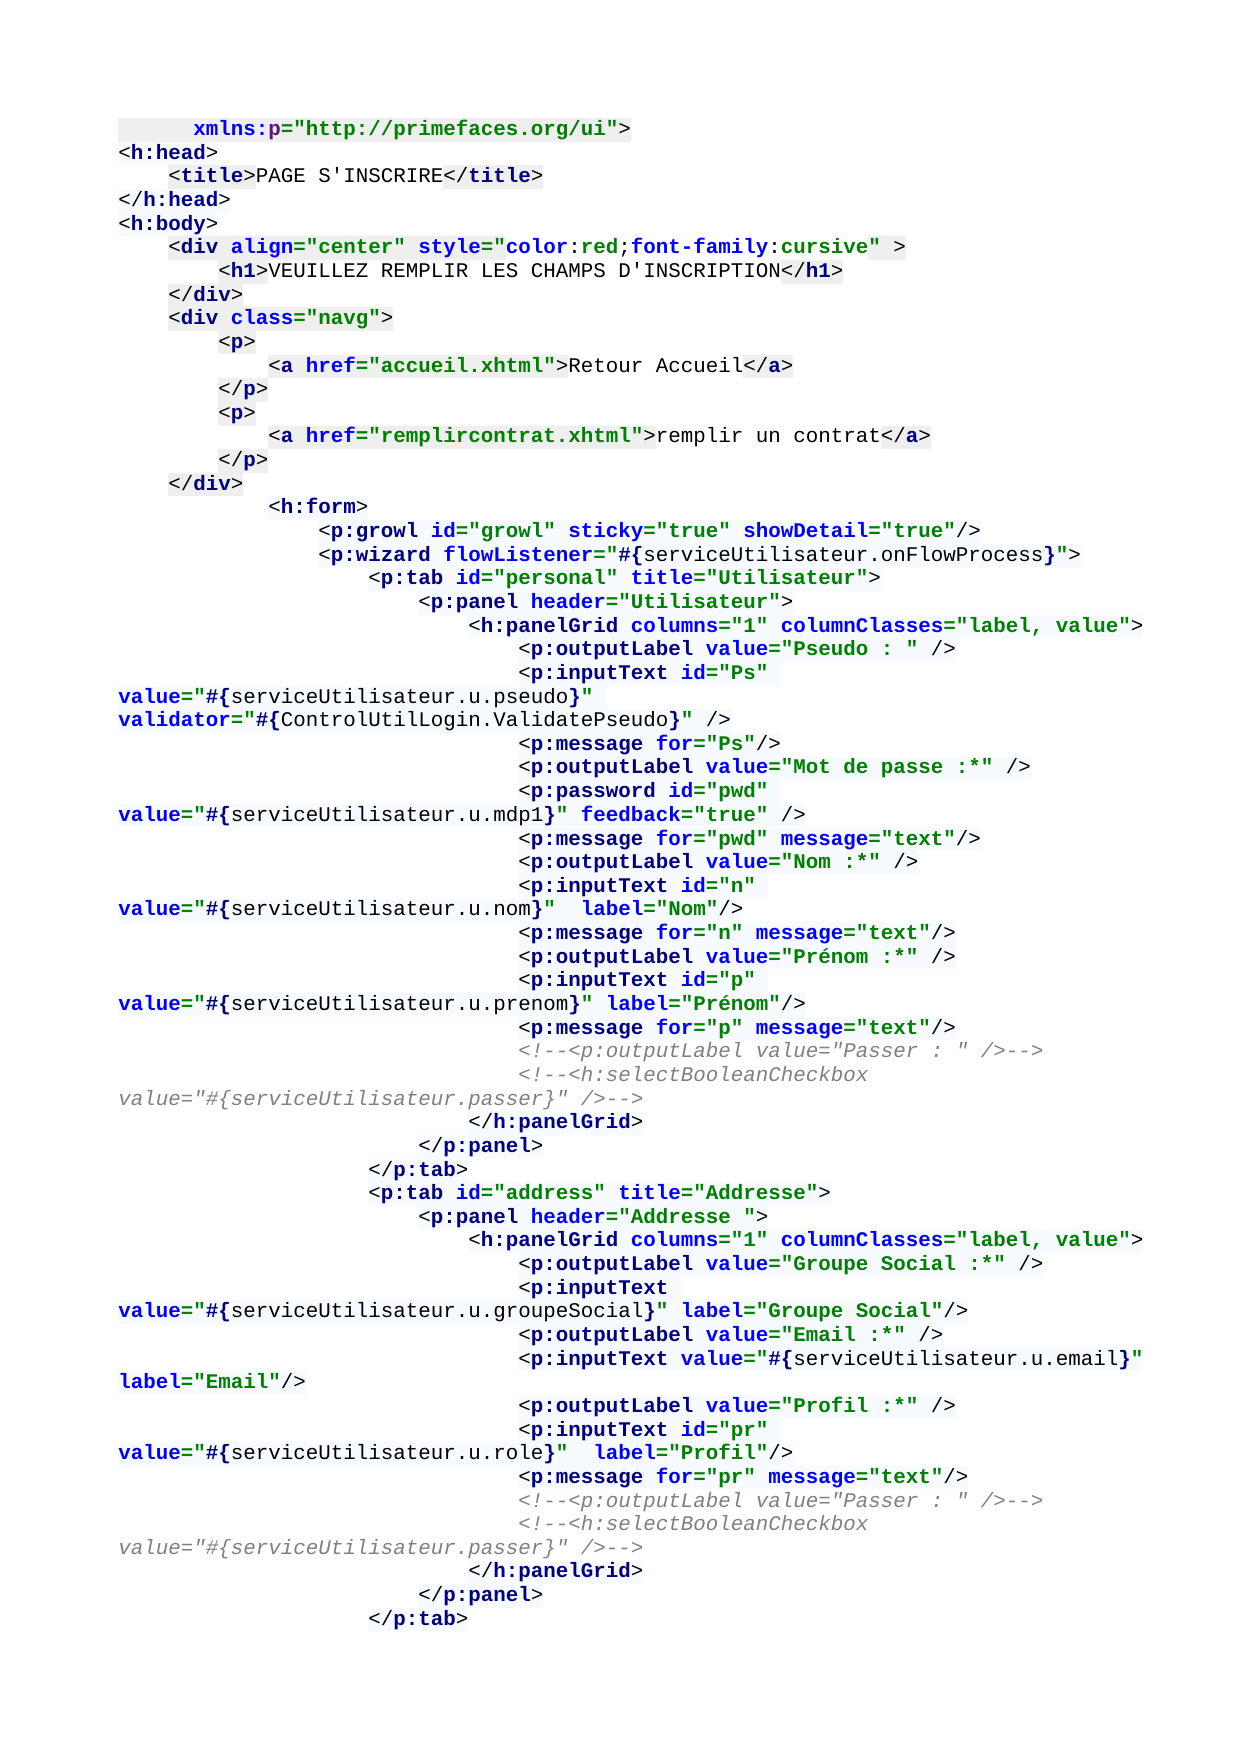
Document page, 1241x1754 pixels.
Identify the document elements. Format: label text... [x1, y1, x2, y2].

text <p:inputText id="p" value="#{serviceUtilisateur.u.prenom}" label="Prénom"/> [118, 969, 1145, 1017]
text <p:wizard flowListener="#{serviceUtilisateur.onFlowProcess}"> [118, 544, 1145, 567]
text <p:inputText id="pr" value="#{serviceUtilisateur.u.role}" label="Profil"/> [118, 1419, 1145, 1466]
text <h:body> [118, 213, 1145, 236]
text <div class="navg"> [118, 307, 1145, 331]
text <p> [118, 331, 1145, 354]
text <p:inputText value="#{serviceUtilisateur.u.groupeSocial}" label="Groupe Social"/> [118, 1277, 1145, 1324]
text <h1>VEUILLEZ REMPLIR LES CHAMPS D'INSCRIPTION</h1> [118, 260, 1145, 284]
text </div> [118, 284, 1145, 307]
text </h:panelGrid> [118, 1111, 1145, 1135]
text <p:panel header="Utilisateur"> [118, 591, 1145, 615]
text <p:outputLabel value="Mot de passe :*" /> [118, 757, 1145, 780]
text <p:tab id="personal" title="Utilisateur"> [118, 567, 1145, 591]
text <!--<h:selectBooleanCheckbox value="#{serviceUtilisateur.passer}" />--> [118, 1513, 1145, 1561]
text <p:outputLabel value="Pseudo : " /> [118, 638, 1145, 662]
text </p:panel> [118, 1584, 1145, 1608]
text <p:message for="Ps"/> [118, 733, 1145, 757]
text <a href="accueil.xhtml">Retour Accueil</a> [118, 354, 1145, 378]
text </p:panel> [118, 1135, 1145, 1158]
text <!--<p:outputLabel value="Passer : " />--> [118, 1040, 1145, 1064]
text <p:panel header="Addresse "> [118, 1206, 1145, 1229]
text </p> [118, 449, 1145, 473]
text <p:inputText id="n" value="#{serviceUtilisateur.u.nom}" label="Nom"/> [118, 875, 1145, 922]
text <p:message for="pwd" message="text"/> [118, 827, 1145, 851]
text xmlns:p="http://primefaces.org/ui"> [118, 118, 1145, 142]
text <p:outputLabel value="Nom :*" /> [118, 851, 1145, 875]
text <p:outputLabel value="Email :*" /> [118, 1324, 1145, 1348]
text <h:head> [118, 142, 1145, 165]
text </p:tab> [118, 1608, 1145, 1631]
text <p:growl id="growl" sticky="true" showDetail="true"/> [118, 520, 1145, 544]
text <p:inputText value="#{serviceUtilisateur.u.email}" label="Email"/> [118, 1348, 1145, 1395]
text <p:outputLabel value="Prénom :*" /> [118, 946, 1145, 969]
text </h:panelGrid> [118, 1561, 1145, 1584]
text <div align="center" style="color:red;font-family:cursive" > [118, 236, 1145, 260]
text <!--<h:selectBooleanCheckbox value="#{serviceUtilisateur.passer}" />--> [118, 1064, 1145, 1111]
text </p:tab> [118, 1158, 1145, 1182]
text <h:panelGrid columns="1" columnClasses="label, value"> [118, 615, 1145, 638]
text <p> [118, 402, 1145, 426]
text <a href="remplircontrat.xhtml">remplir un contrat</a> [118, 426, 1145, 449]
text <h:form> [118, 496, 1145, 520]
text <p:outputLabel value="Groupe Social :*" /> [118, 1253, 1145, 1277]
text <p:password id="pwd" value="#{serviceUtilisateur.u.mdp1}" feedback="true" /> [118, 780, 1145, 827]
text <!--<p:outputLabel value="Passer : " />--> [118, 1489, 1145, 1513]
text <p:outputLabel value="Profil :*" /> [118, 1395, 1145, 1419]
text <p:message for="n" message="text"/> [118, 922, 1145, 946]
text </div> [118, 473, 1145, 496]
text <p:message for="p" message="text"/> [118, 1017, 1145, 1040]
text <p:tab id="address" title="Addresse"> [118, 1182, 1145, 1206]
text <h:panelGrid columns="1" columnClasses="label, value"> [118, 1229, 1145, 1253]
text </h:head> [118, 189, 1145, 213]
text <title>PAGE S'INSCRIRE</title> [118, 165, 1145, 189]
text <p:message for="pr" message="text"/> [118, 1466, 1145, 1489]
text <p:inputText id="Ps" value="#{serviceUtilisateur.u.pseudo}" validator="#{ControlUtilLogin.ValidatePseudo}" /> [118, 662, 1145, 733]
text </p> [118, 378, 1145, 402]
